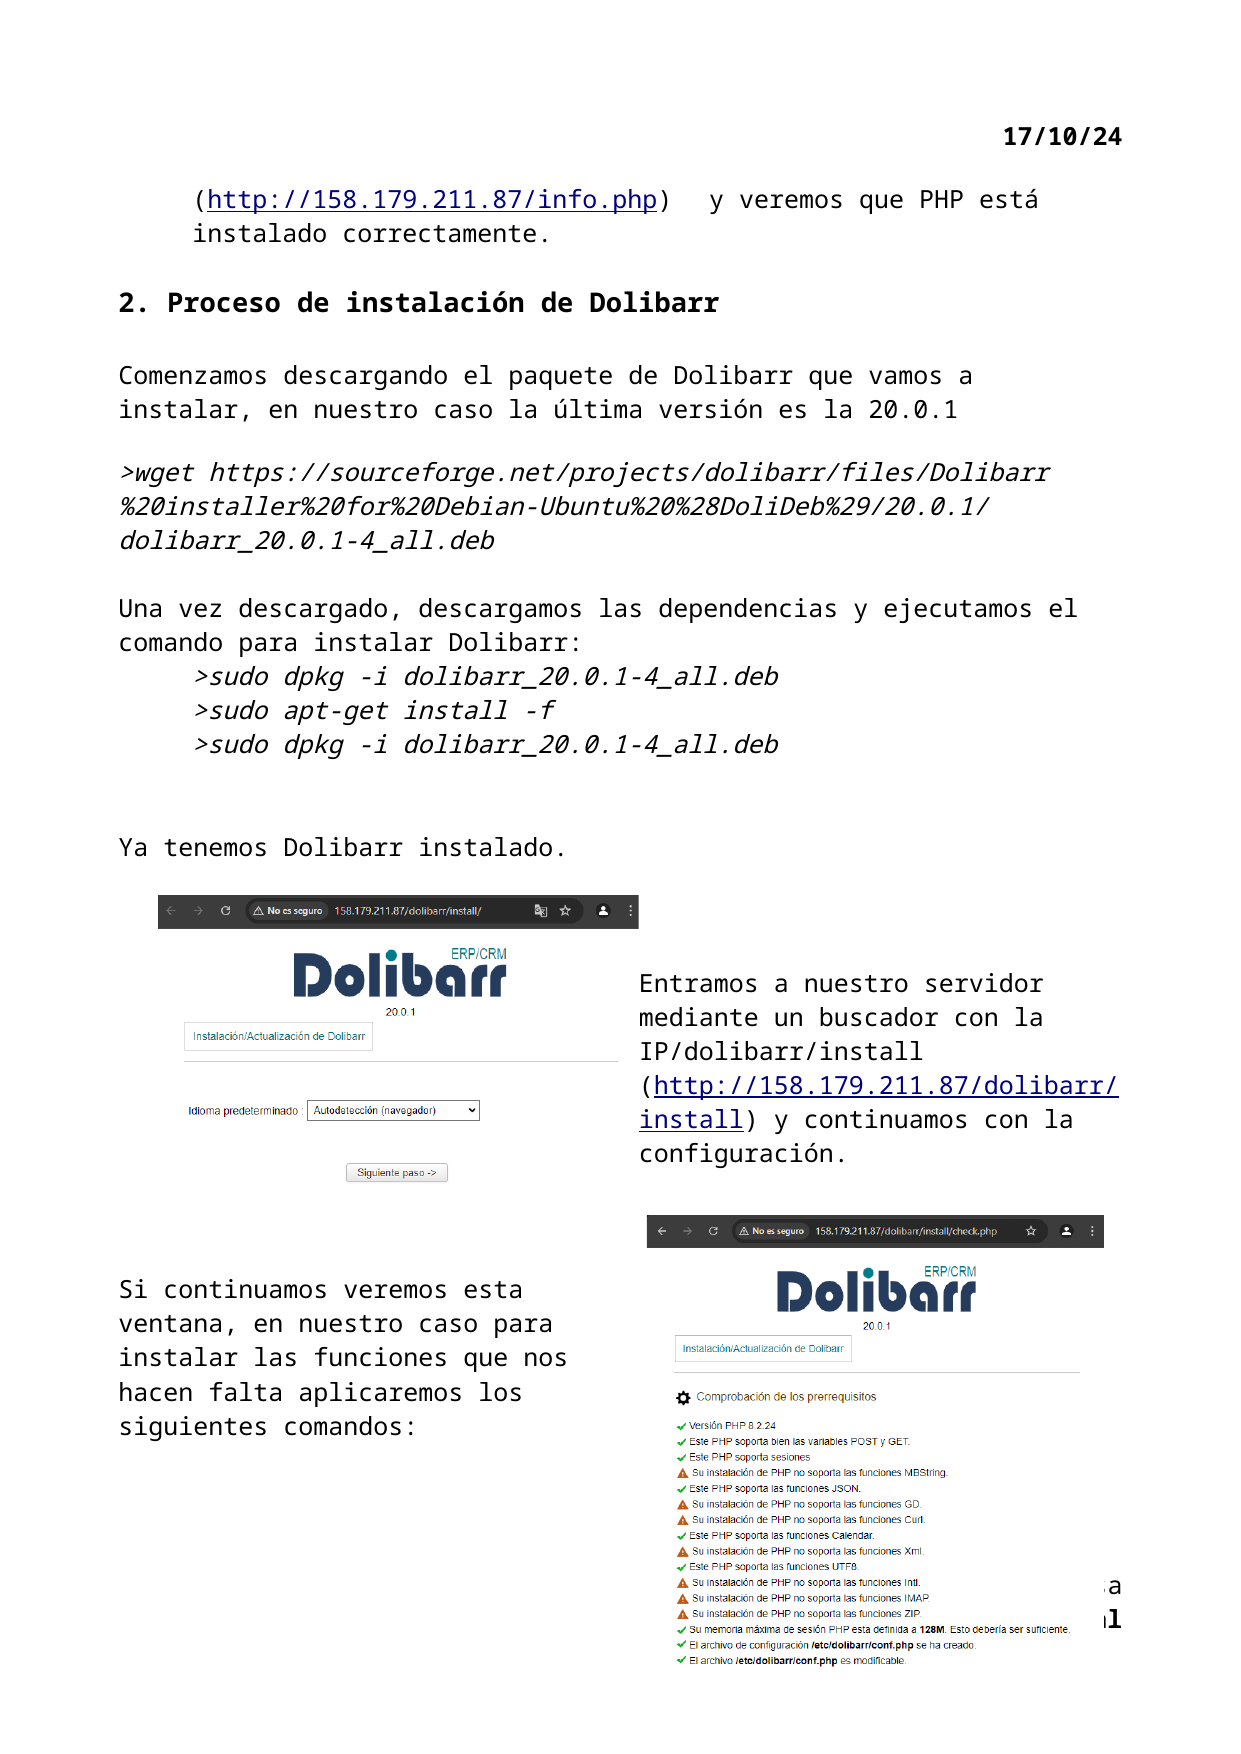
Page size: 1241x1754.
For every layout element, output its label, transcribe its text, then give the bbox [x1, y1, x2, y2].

text >sudo dpkg -i dolibarr_20.0.1-4_all.deb [118, 727, 1122, 761]
text >sudo apt-get install -f [118, 693, 1122, 727]
text [1104, 1272, 1122, 1442]
text [118, 965, 158, 1170]
text Si continuamos veremos esta ventana, en nuestro caso para instalar las funciones que nos hacen falta aplicaremos los siguientes comandos: [118, 1272, 646, 1442]
text Comenzamos descargando el paquete de Dolibarr que vamos a instalar, en nuestro caso la última versión es la 20.0.1 [118, 358, 1122, 426]
text Ya tenemos Dolibarr instalado. [118, 829, 1122, 863]
text (http://158.179.211.87/info.php) y veremos que PHP está instalado correctamente. [118, 182, 1122, 250]
picture [158, 895, 639, 1187]
text >wget https://sourceforge.net/projects/dolibarr/files/Dolibarr%20installer%20for%20Debian-Ubuntu%20%28DoliDeb%29/20.0.1/dolibarr_20.0.1-4_all.deb [118, 454, 1122, 557]
text >sudo dpkg -i dolibarr_20.0.1-4_all.deb [118, 659, 1122, 693]
text Entramos a nuestro servidor mediante un buscador con la IP/dolibarr/install (http://158.179.211.87/dolibarr/install) y continuamos con la configuración. [639, 965, 1122, 1170]
text 2. Proceso de instalación de Dolibarr [118, 284, 1122, 321]
picture [646, 1215, 1104, 1676]
text Una vez descargado, descargamos las dependencias y ejecutamos el comando para instalar Dolibarr: [118, 591, 1122, 659]
